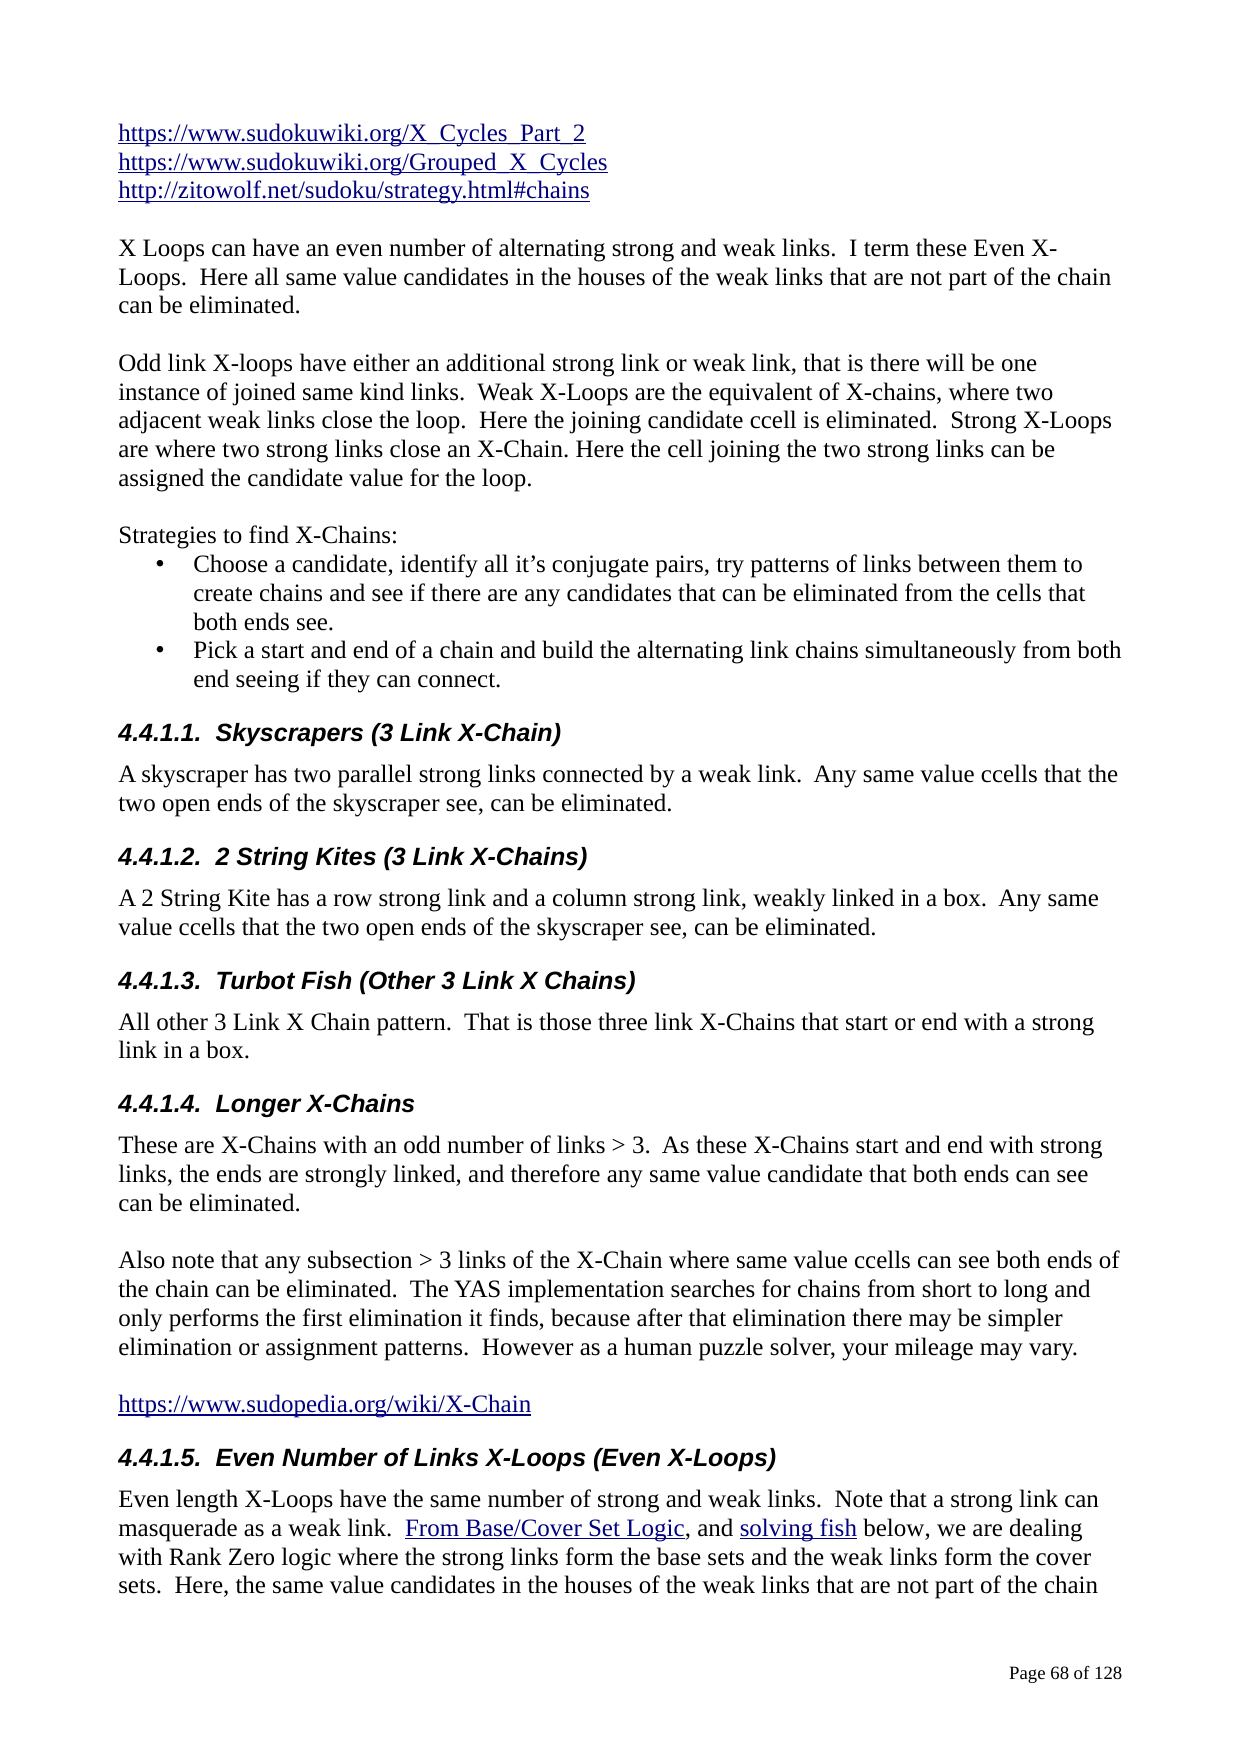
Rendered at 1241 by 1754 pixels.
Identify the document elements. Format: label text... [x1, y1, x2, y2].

text https://www.sudokuwiki.org/X_Cycles_Part_2 [118, 118, 1122, 147]
subtitle 2 String Kites (3 Link X-Chains) [118, 842, 1122, 871]
text https://www.sudopedia.org/wiki/X-Chain [118, 1389, 1122, 1418]
text Also note that any subsection > 3 links of the X-Chain where same value ccells can see both ends of the chain can be eliminated. The YAS implementation searches for chains from short to long and only performs the first elimination it finds, because after that elimination there may be simpler elimination or assignment patterns. However as a human puzzle solver, your mileage may vary. [118, 1246, 1122, 1361]
subtitle Turbot Fish (Other 3 Link X Chains) [118, 966, 1122, 994]
text A skyscraper has two parallel strong links connected by a weak link. Any same value ccells that the two open ends of the skyscraper see, can be eliminated. [118, 759, 1122, 817]
text X Loops can have an even number of alternating strong and weak links. I term these Even X-Loops. Here all same value candidates in the houses of the weak links that are not part of the chain can be eliminated. [118, 233, 1122, 319]
text These are X-Chains with an odd number of links > 3. As these X-Chains start and end with strong links, the ends are strongly linked, and therefore any same value candidate that both ends can see can be eliminated. [118, 1131, 1122, 1217]
text Strategies to find X-Chains: [118, 521, 1122, 549]
text Odd link X-loops have either an additional strong link or weak link, that is there will be one instance of joined same kind links. Weak X-Loops are the equivalent of X-chains, where two adjacent weak links close the loop. Here the joining candidate ccell is eliminated. Strong X-Loops are where two strong links close an X-Chain. Here the cell joining the two strong links can be assigned the candidate value for the loop. [118, 348, 1122, 492]
text Even length X-Loops have the same number of strong and weak links. Note that a strong link can masquerade as a weak link. From Base/Cover Set Logic, and solving fish below, we are dealing with Rank Zero logic where the strong links form the base sets and the weak links form the cover sets. Here, the same value candidates in the houses of the weak links that are not part of the chain [118, 1484, 1122, 1599]
subtitle Skyscrapers (3 Link X-Chain) [118, 718, 1122, 747]
list Pick a start and end of a chain and build the alternating link chains simultaneously from both end seeing if they can connect. [156, 636, 1122, 693]
text https://www.sudokuwiki.org/Grouped_X_Cycles [118, 147, 1122, 176]
list Choose a candidate, identify all it’s conjugate pairs, try patterns of links between them to create chains and see if there are any candidates that can be eliminated from the cells that both ends see. [156, 549, 1122, 636]
text All other 3 Link X Chain pattern. That is those three link X-Chains that start or end with a strong link in a box. [118, 1007, 1122, 1064]
subtitle Longer X-Chains [118, 1089, 1122, 1118]
text http://zitowolf.net/sudoku/strategy.html#chains [118, 176, 1122, 204]
subtitle Even Number of Links X-Loops (Even X-Loops) [118, 1443, 1122, 1472]
text A 2 String Kite has a row strong link and a column strong link, weakly linked in a box. Any same value ccells that the two open ends of the skyscraper see, can be eliminated. [118, 883, 1122, 941]
